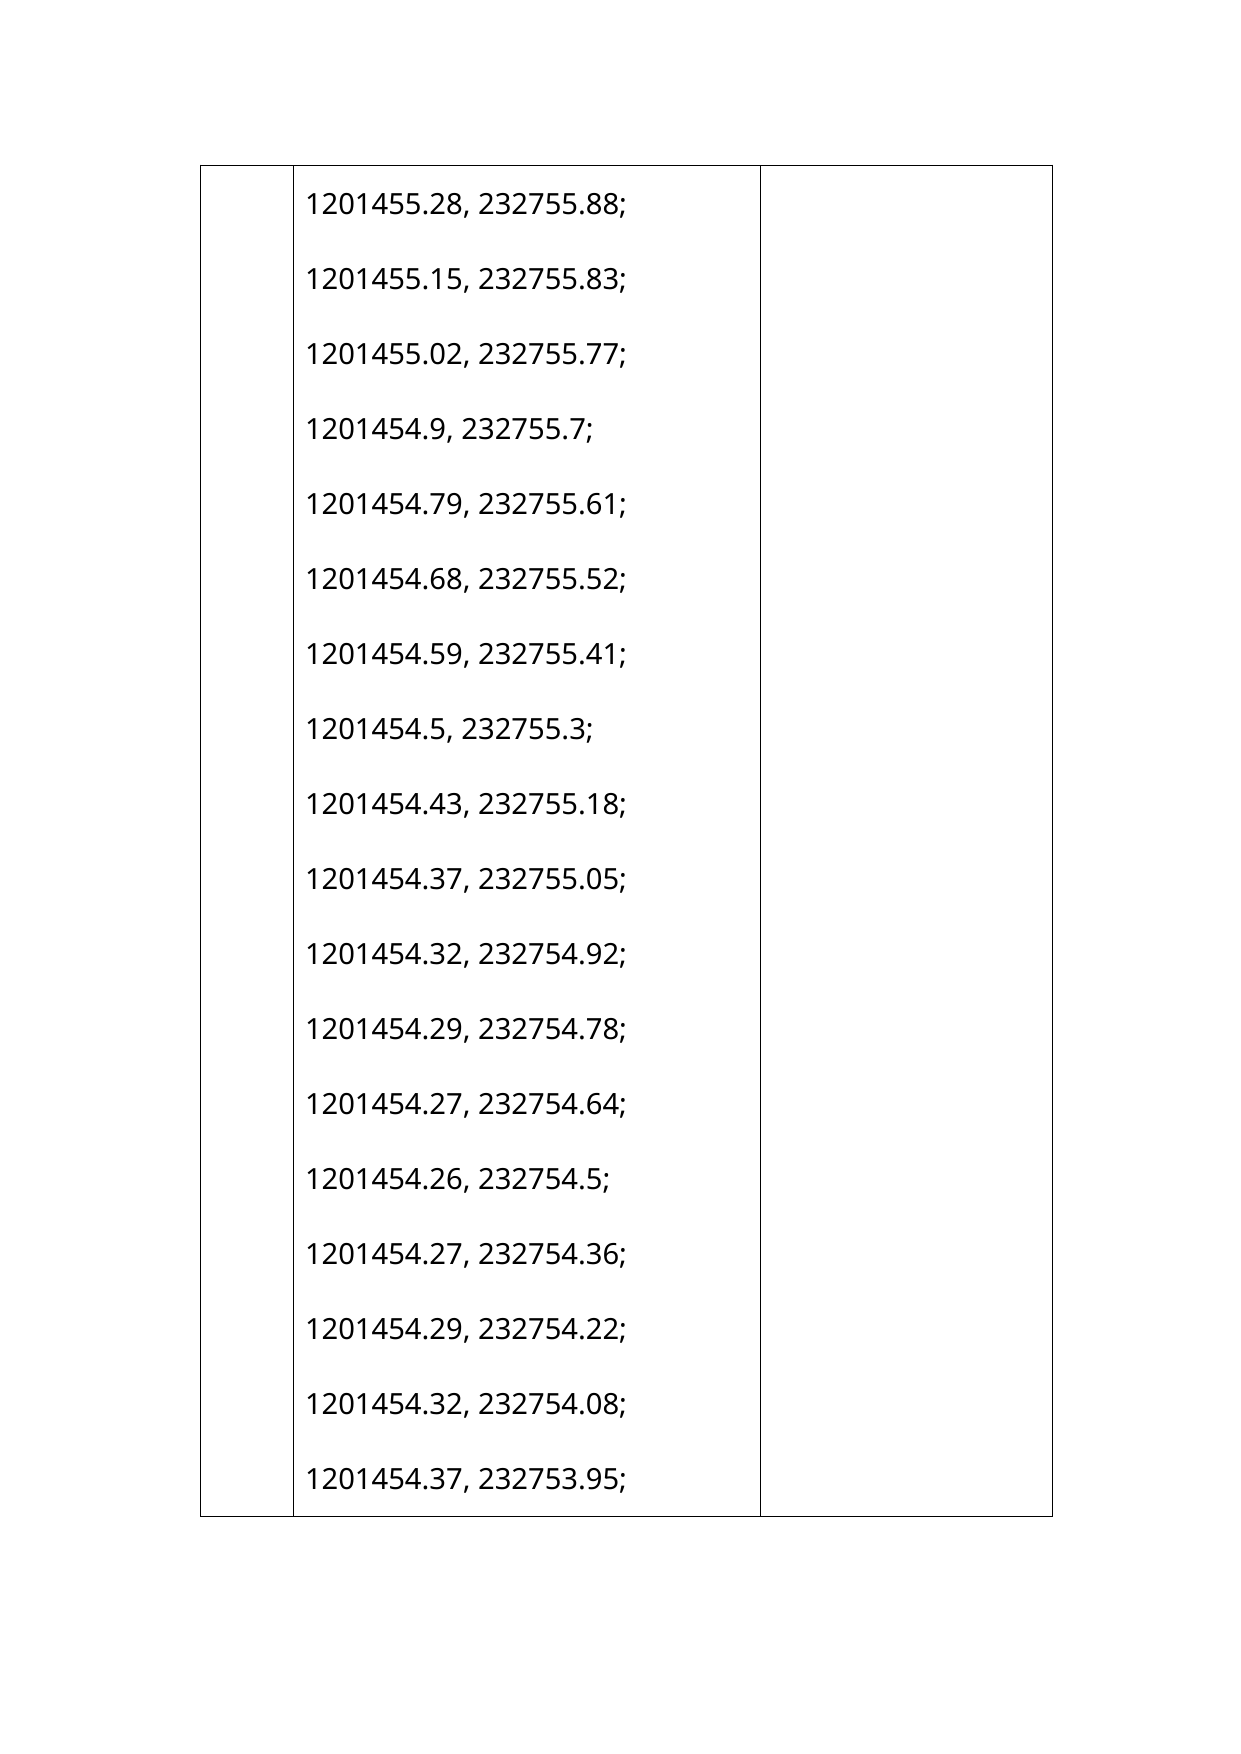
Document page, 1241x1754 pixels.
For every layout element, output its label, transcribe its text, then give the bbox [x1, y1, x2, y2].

table_cell 1201455.28, 232755.88; 1201455.15, 232755.83; 1201455.02, 232755.77; 1201454.9, 232755.7; 1201454.79, 232755.61; 1201454.68, 232755.52; 1201454.59, 232755.41; 1201454.5, 232755.3; 1201454.43, 232755.18; 1201454.37, 232755.05; 1201454.32, 232754.92; 1201454.29, 232754.78; 1201454.27, 232754.64; 1201454.26, 232754.5; 1201454.27, 232754.36; 1201454.29, 232754.22; 1201454.32, 232754.08; 1201454.37, 232753.95; [294, 166, 760, 1516]
table_cell [201, 166, 293, 1516]
table_cell [761, 166, 1052, 1516]
